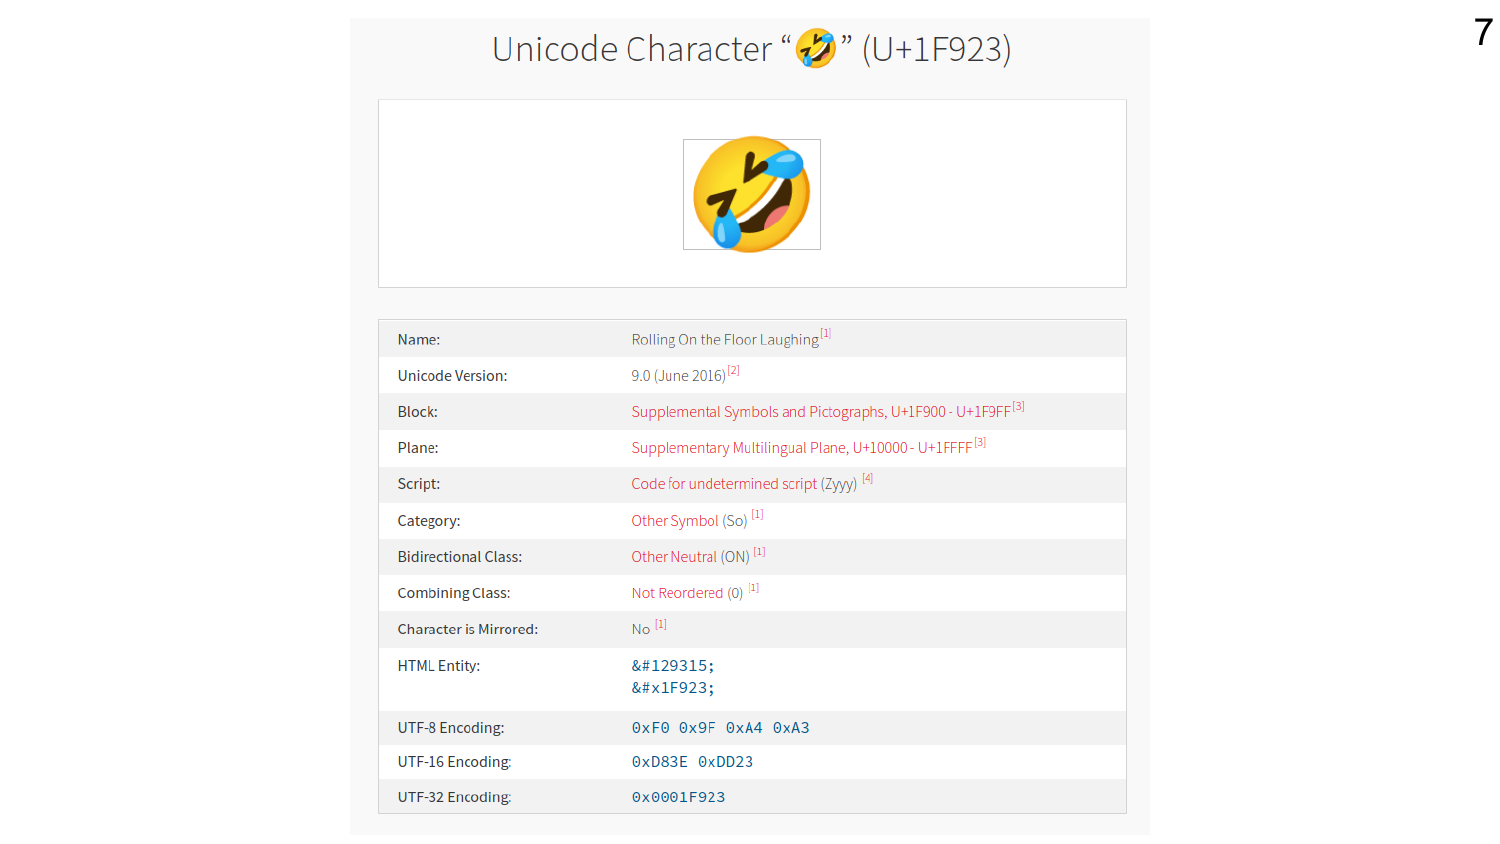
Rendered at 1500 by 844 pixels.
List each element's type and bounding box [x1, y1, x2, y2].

picture [350, 18, 1150, 835]
